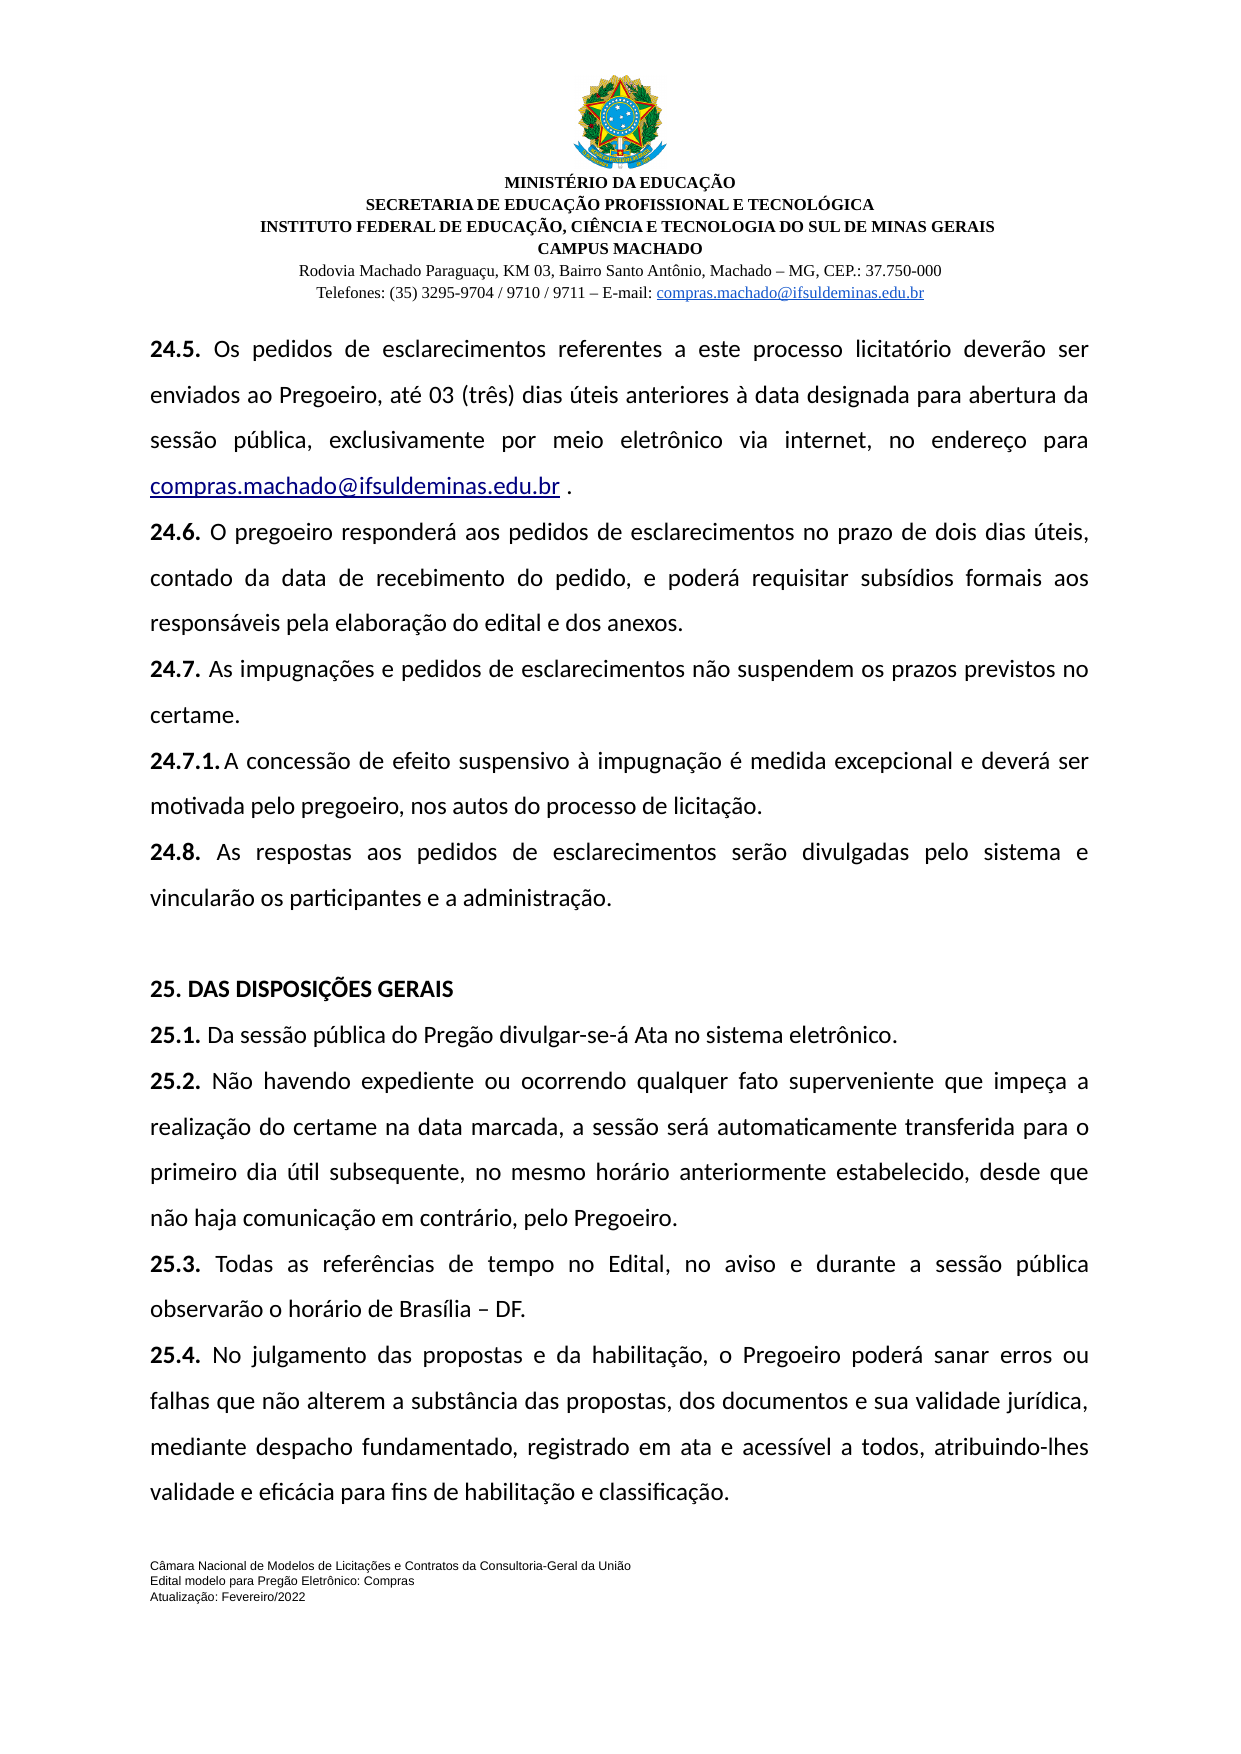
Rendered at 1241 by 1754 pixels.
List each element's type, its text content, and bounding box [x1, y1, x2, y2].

text 25.4. No julgamento das propostas e da habilitação, o Pregoeiro poderá sanar erros ou falhas que não alterem a substância das propostas, dos documentos e sua validade jurídica, mediante despacho fundamentado, registrado em ata e acessível a todos, atribuindo-lhes validade e eficácia para fins de habilitação e classificação. [150, 1339, 1090, 1507]
picture [613, 164, 628, 169]
text 24.5. Os pedidos de esclarecimentos referentes a este processo licitatório deverão ser enviados ao Pregoeiro, até 03 (três) dias úteis anteriores à data designada para abertura da sessão pública, exclusivamente por meio eletrônico via internet, no endereço para compras.machado@ifsuldeminas.edu.br . [150, 333, 1090, 501]
text 25.1. Da sessão pública do Pregão divulgar-se-á Ata no sistema eletrônico. [150, 1019, 1090, 1050]
text 25.3. Todas as referências de tempo no Edital, no aviso e durante a sessão pública observarão o horário de Brasília – DF. [150, 1248, 1090, 1324]
picture [573, 75, 667, 169]
text 24.8. As respostas aos pedidos de esclarecimentos serão divulgadas pelo sistema e vincularão os participantes e a administração. [150, 836, 1090, 912]
text 24.6. O pregoeiro responderá aos pedidos de esclarecimentos no prazo de dois dias úteis, contado da data de recebimento do pedido, e poderá requisitar subsídios formais aos responsáveis pela elaboração do edital e dos anexos. [150, 516, 1090, 638]
picture [639, 150, 650, 156]
text 25. DAS DISPOSIÇÕES GERAIS [150, 973, 1090, 1004]
text 25.2. Não havendo expediente ou ocorrendo qualquer fato superveniente que impeça a realização do certame na data marcada, a sessão será automaticamente transferida para o primeiro dia útil subsequente, no mesmo horário anteriormente estabelecido, desde que não haja comunicação em contrário, pelo Pregoeiro. [150, 1065, 1090, 1233]
text 24.7.1. A concessão de efeito suspensivo à impugnação é medida excepcional e deverá ser motivada pelo pregoeiro, nos autos do processo de licitação. [150, 745, 1090, 821]
text 24.7. As impugnações e pedidos de esclarecimentos não suspendem os prazos previstos no certame. [150, 653, 1090, 729]
